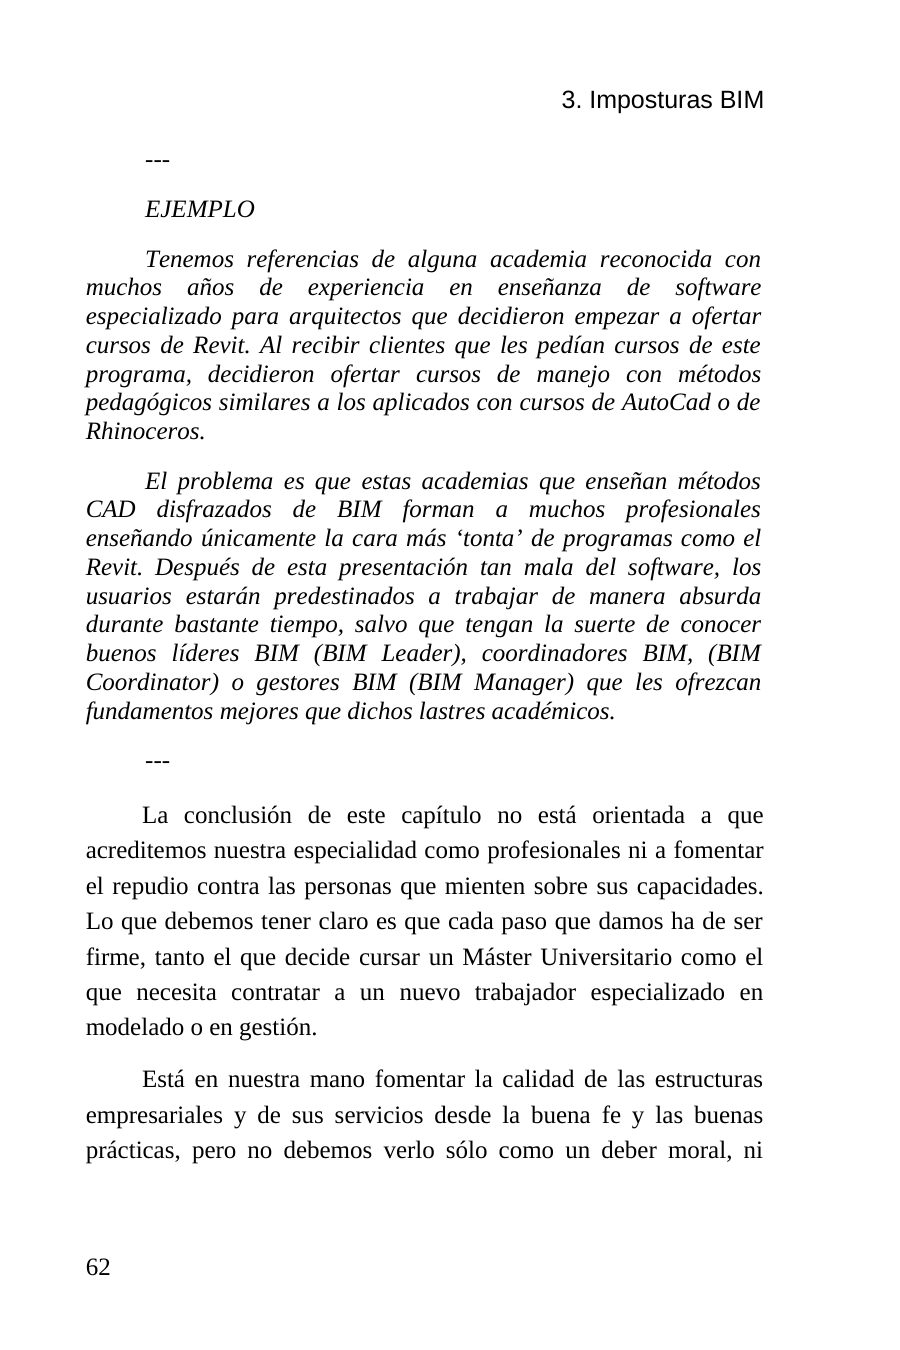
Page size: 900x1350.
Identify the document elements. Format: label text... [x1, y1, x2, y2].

text La conclusión de este capítulo no está orientada a que acreditemos nuestra especialidad como profesionales ni a fomentar el repudio contra las personas que mienten sobre sus capacidades. Lo que debemos tener claro es que cada paso que damos ha de ser firme, tanto el que decide cursar un Máster Universitario como el que necesita contratar a un nuevo trabajador especializado en modelado o en gestión. [86, 795, 764, 1043]
text Tenemos referencias de alguna academia reconocida con muchos años de experiencia en enseñanza de software especializado para arquitectos que decidieron empezar a ofertar cursos de Revit. Al recibir clientes que les pedían cursos de este programa, decidieron ofertar cursos de manejo con métodos pedagógicos similares a los aplicados con cursos de AutoCad o de Rhinoceros. [86, 244, 764, 445]
text El problema es que estas academias que enseñan métodos CAD disfrazados de BIM forman a muchos profesionales enseñando únicamente la cara más ‘tonta’ de programas como el Revit. Después de esta presentación tan mala del software, los usuarios estarán predestinados a trabajar de manera absurda durante bastante tiempo, salvo que tengan la suerte de conocer buenos líderes BIM (BIM Leader), coordinadores BIM, (BIM Coordinator) o gestores BIM (BIM Manager) que les ofrezcan fundamentos mejores que dichos lastres académicos. [86, 466, 764, 724]
text --- [86, 144, 764, 173]
text Está en nuestra mano fomentar la calidad de las estructuras empresariales y de sus servicios desde la buena fe y las buenas prácticas, pero no debemos verlo sólo como un deber moral, ni [86, 1059, 764, 1166]
text EJEMPLO [86, 194, 764, 223]
text --- [86, 745, 764, 774]
